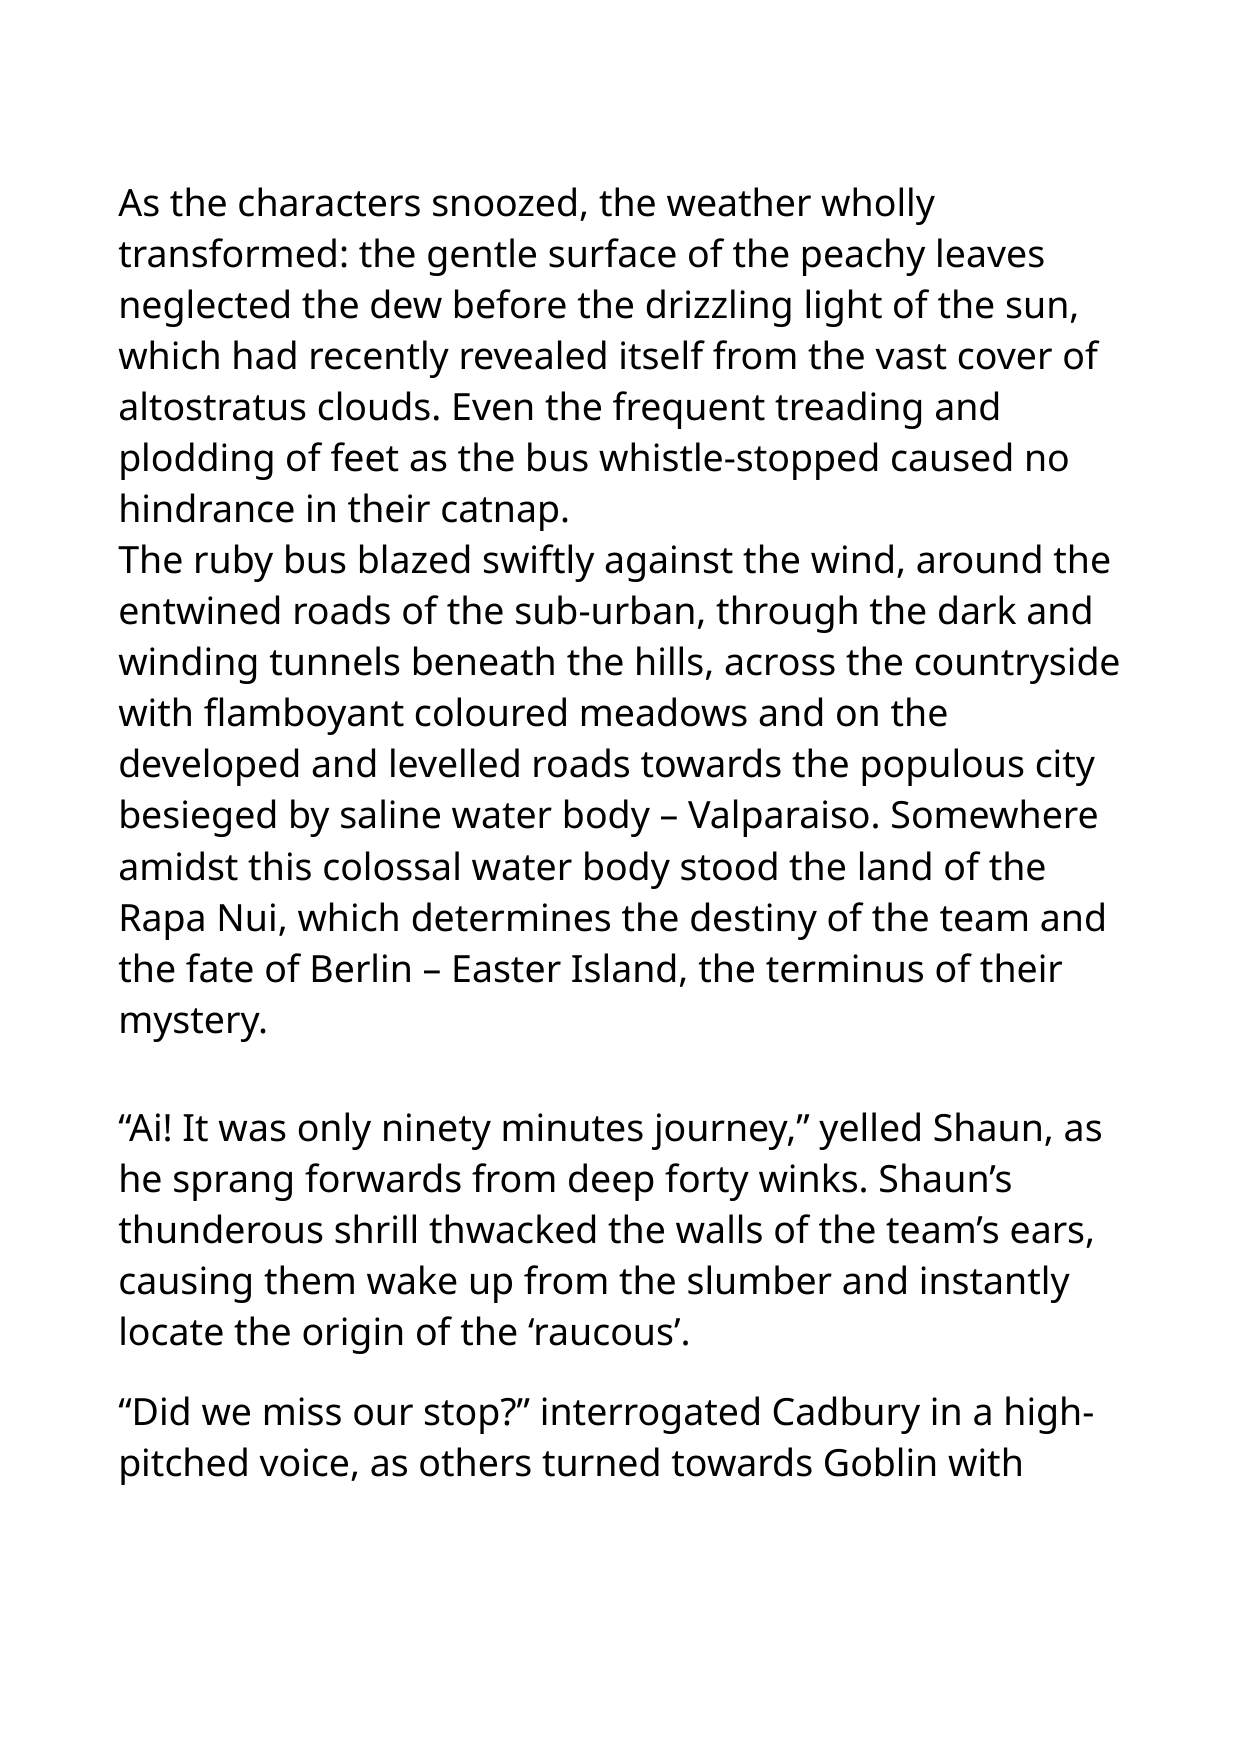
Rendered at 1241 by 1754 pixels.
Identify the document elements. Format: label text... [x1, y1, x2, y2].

text As the characters snoozed, the weather wholly transformed: the gentle surface of the peachy leaves neglected the dew before the drizzling light of the sun, which had recently revealed itself from the vast cover of altostratus clouds. Even the frequent treading and plodding of feet as the bus whistle-stopped caused no hindrance in their catnap. [118, 176, 1122, 534]
text “Ai! It was only ninety minutes journey,” yelled Shaun, as he sprang forwards from deep forty winks. Shaun’s thunderous shrill thwacked the walls of the team’s ears, causing them wake up from the slumber and instantly locate the origin of the ‘raucous’. [118, 1102, 1122, 1357]
text The ruby bus blazed swiftly against the wind, around the entwined roads of the sub-urban, through the dark and winding tunnels beneath the hills, across the countryside with flamboyant coloured meadows and on the developed and levelled roads towards the populous city besieged by saline water body – Valparaiso. Somewhere amidst this colossal water body stood the land of the Rapa Nui, which determines the destiny of the team and the fate of Berlin – Easter Island, the terminus of their mystery. [118, 534, 1122, 1044]
text “Did we miss our stop?” interrogated Cadbury in a high-pitched voice, as others turned towards Goblin with [118, 1386, 1122, 1488]
